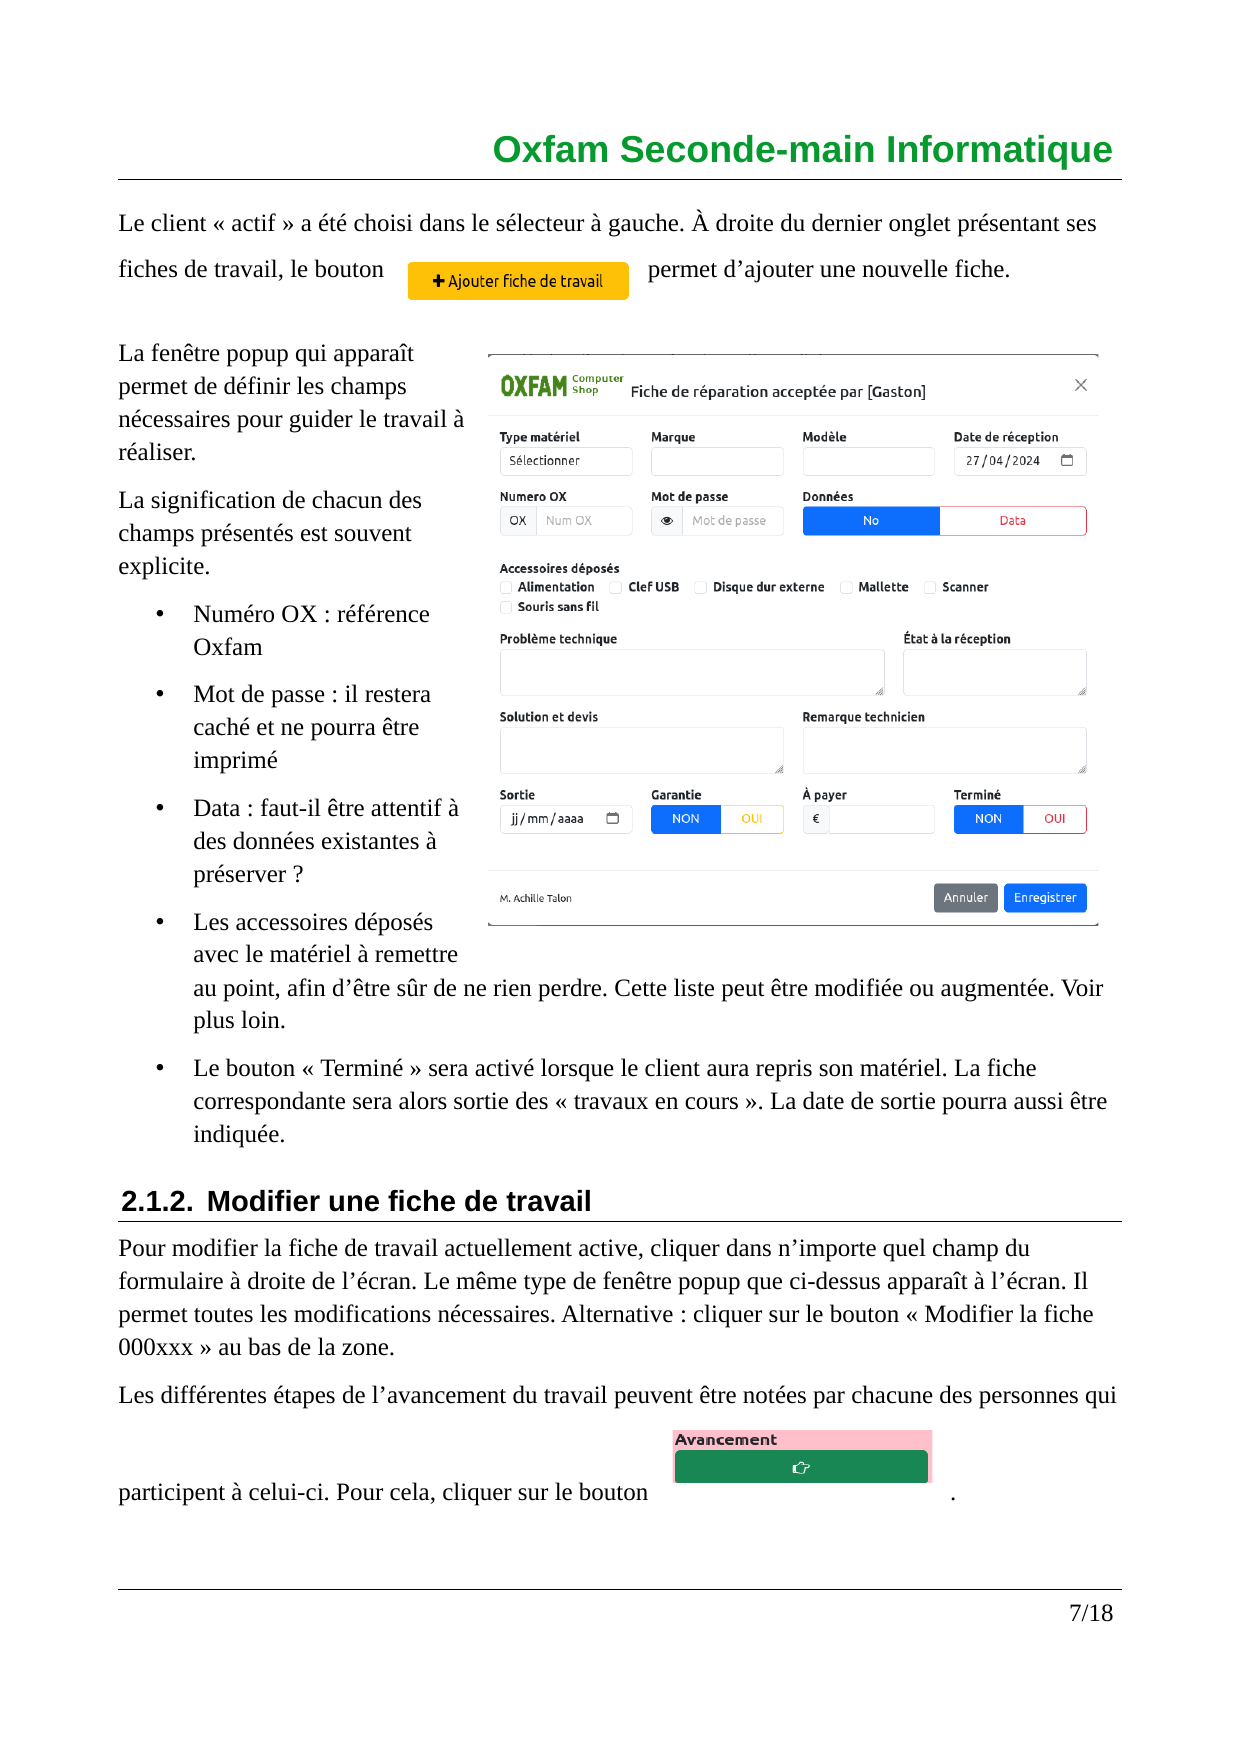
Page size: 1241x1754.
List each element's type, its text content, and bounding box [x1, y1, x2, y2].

text La signification de chacun des champs présentés est souvent explicite. [118, 485, 470, 580]
picture [672, 1430, 933, 1483]
text Pour modifier la fiche de travail actuellement active, cliquer dans n’importe quel champ du formulaire à droite de l’écran. Le même type de fenêtre popup que ci-dessus apparaît à l’écran. Il permet toutes les modifications nécessaires. Alternative : cliquer sur le bouton « Modifier la fiche 000xxx » au bas de la zone. [118, 1233, 1122, 1361]
list Mot de passe : il restera caché et ne pourra être imprimé [156, 679, 470, 774]
picture [407, 259, 630, 302]
text [470, 337, 1116, 943]
list Data : faut-il être attentif à des données existantes à préserver ? [156, 793, 470, 888]
picture [488, 354, 1099, 926]
text La fenêtre popup qui apparaît permet de définir les champs nécessaires pour guider le travail à réaliser. [118, 338, 470, 466]
list Le bouton « Terminé » sera activé lorsque le client aura repris son matériel. La fiche correspondante sera alors sortie des « travaux en cours ». La date de sortie pourra aussi être indiquée. [156, 1053, 1122, 1148]
list Les accessoires déposés avec le matériel à remettre au point, afin d’être sûr de ne rien perdre. Cette liste peut être modifiée ou augmentée. Voir plus loin. [156, 907, 1122, 1034]
list Numéro OX : référence Oxfam [156, 599, 470, 660]
text Les différentes étapes de l’avancement du travail peuvent être notées par chacune des personnes qui participent à celui-ci. Pour cela, cliquer sur le bouton . [118, 1380, 1122, 1506]
text Le client « actif » a été choisi dans le sélecteur à gauche. À droite du dernier onglet présentant ses fiches de travail, le bouton permet d’ajouter une nouvelle fiche. [118, 208, 1122, 319]
subtitle Modifier une fiche de travail [118, 1181, 1122, 1221]
